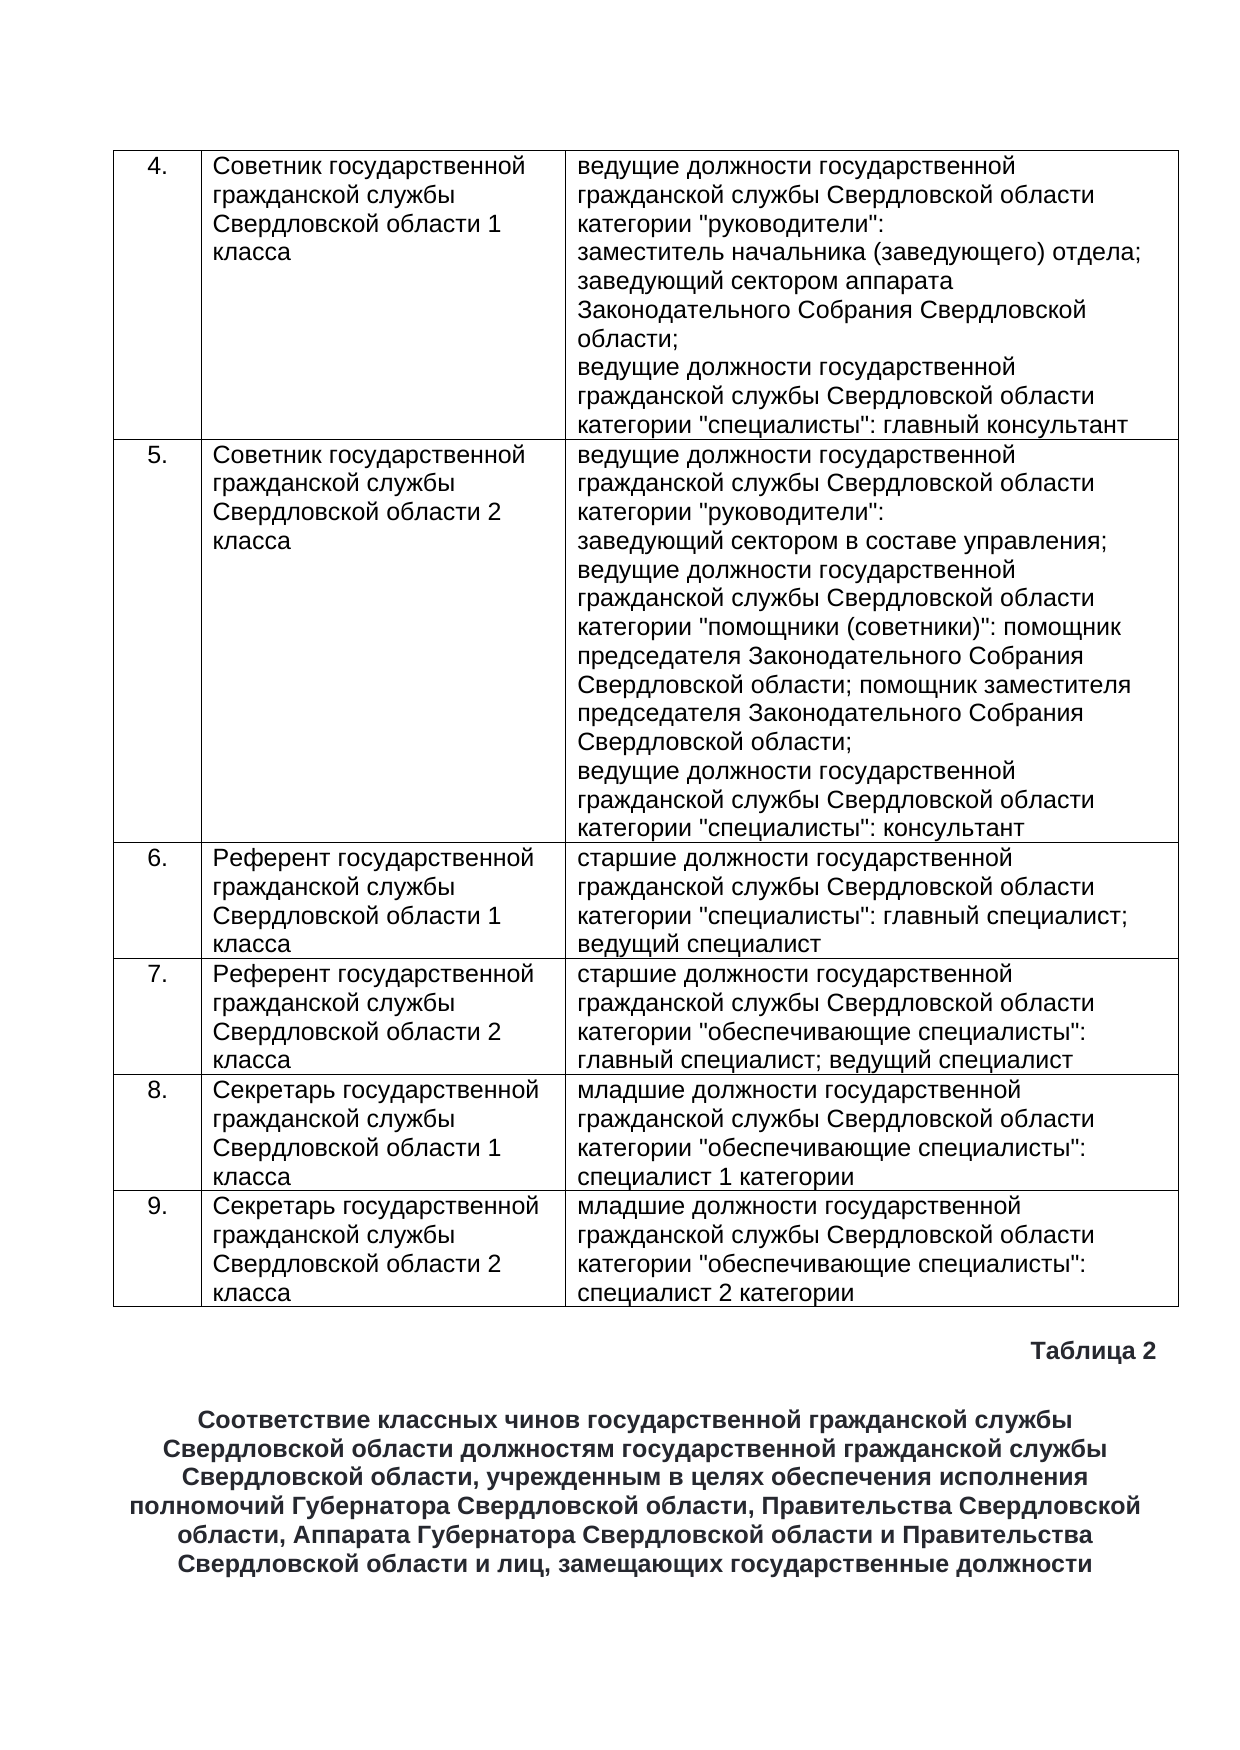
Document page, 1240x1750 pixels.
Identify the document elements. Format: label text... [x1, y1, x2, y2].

table_cell Секретарь государственной гражданской службы Свердловской области 2 класса [202, 1191, 565, 1306]
table_cell Советник государственной гражданской службы Свердловской области 2 класса [202, 440, 565, 842]
table_cell младшие должности государственной гражданской службы Свердловской области категории "обеспечивающие специалисты": специалист 2 категории [566, 1191, 1178, 1306]
text Таблица 2 [114, 1336, 1156, 1365]
table_cell Секретарь государственной гражданской службы Свердловской области 1 класса [202, 1075, 565, 1190]
table_cell старшие должности государственной гражданской службы Свердловской области категории "специалисты": главный специалист; ведущий специалист [566, 843, 1178, 958]
table_cell ведущие должности государственной гражданской службы Свердловской области категории "руководители": заведующий сектором в составе управления; ведущие должности государственной гражданской службы Свердловской области категории "помощники (советники)": помощник председателя Законодательного Собрания Свердловской области; помощник заместителя председателя Законодательного Собрания Свердловской области; ведущие должности государственной гражданской службы Свердловской области категории "специалисты": консультант [566, 440, 1178, 842]
table_cell Советник государственной гражданской службы Свердловской области 1 класса [202, 151, 565, 438]
table_cell Референт государственной гражданской службы Свердловской области 1 класса [202, 843, 565, 958]
table_cell 5. [114, 440, 201, 842]
table_cell 7. [114, 959, 201, 1074]
table_cell 9. [114, 1191, 201, 1306]
table_cell старшие должности государственной гражданской службы Свердловской области категории "обеспечивающие специалисты": главный специалист; ведущий специалист [566, 959, 1178, 1074]
table_cell 6. [114, 843, 201, 958]
table_cell 4. [114, 151, 201, 438]
table_cell младшие должности государственной гражданской службы Свердловской области категории "обеспечивающие специалисты": специалист 1 категории [566, 1075, 1178, 1190]
subtitle Соответствие классных чинов государственной гражданской службы Свердловской области должностям государственной гражданской службы Свердловской области, учрежденным в целях обеспечения исполнения полномочий Губернатора Свердловской области, Правительства Свердловской области, Аппарата Губернатора Свердловской области и Правительства Свердловской области и лиц, замещающих государственные должности [114, 1405, 1156, 1577]
table_cell Референт государственной гражданской службы Свердловской области 2 класса [202, 959, 565, 1074]
table_cell ведущие должности государственной гражданской службы Свердловской области категории "руководители": заместитель начальника (заведующего) отдела; заведующий сектором аппарата Законодательного Собрания Свердловской области; ведущие должности государственной гражданской службы Свердловской области категории "специалисты": главный консультант [566, 151, 1178, 438]
table_cell 8. [114, 1075, 201, 1190]
